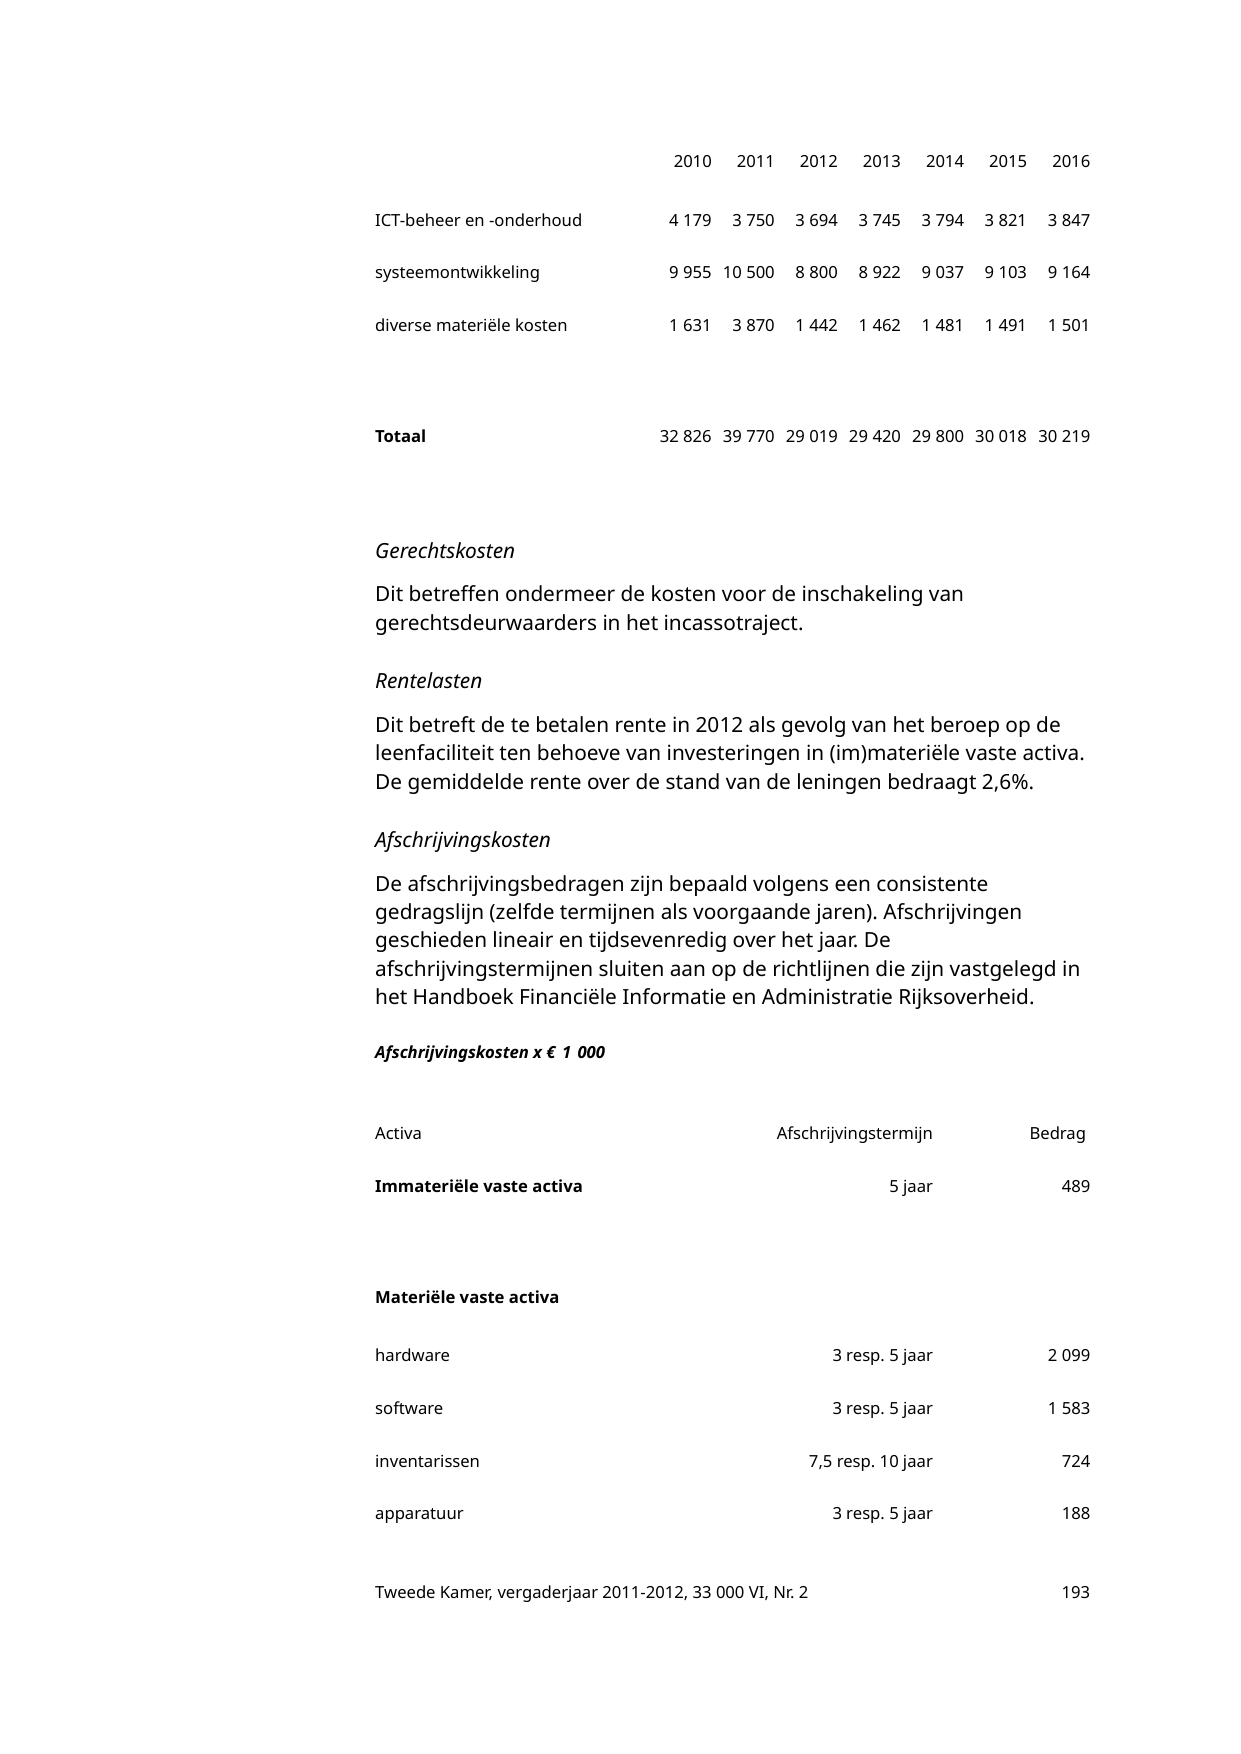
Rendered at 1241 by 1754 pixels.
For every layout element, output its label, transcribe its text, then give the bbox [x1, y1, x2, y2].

table_header Bedrag [933, 1121, 1090, 1174]
table_cell Materiële vaste activa [375, 1285, 775, 1344]
table_header 2011 [711, 150, 774, 208]
table_cell 39 770 [711, 425, 774, 478]
table_cell 30 219 [1027, 425, 1090, 478]
table_cell 1 491 [964, 314, 1027, 367]
table_cell 29 420 [838, 425, 901, 478]
table_cell [933, 1227, 1090, 1285]
table_cell Immateriële vaste activa [375, 1174, 775, 1227]
text Gerechtskosten [375, 536, 1090, 564]
table_header 2014 [901, 150, 964, 208]
table_header 2016 [1027, 150, 1090, 208]
text Afschrijvingskosten x € 1 000 [375, 1041, 1090, 1063]
table_cell [375, 367, 648, 425]
table_cell 1 501 [1027, 314, 1090, 367]
table_cell hardware [375, 1344, 775, 1396]
table_cell 3 resp. 5 jaar [775, 1344, 933, 1396]
text Dit betreffen ondermeer de kosten voor de inschakeling van gerechtsdeurwaarders in het incassotraject. [375, 579, 1090, 636]
table_cell 489 [933, 1174, 1090, 1227]
table_cell [375, 1227, 775, 1285]
table_cell 32 826 [648, 425, 711, 478]
table_cell [775, 1285, 933, 1344]
table_cell 4 179 [648, 209, 711, 261]
table_cell [838, 367, 901, 425]
table_cell 3 750 [711, 209, 774, 261]
table_cell [1027, 367, 1090, 425]
table_cell 1 481 [901, 314, 964, 367]
table_cell [775, 367, 838, 425]
table_cell 5 jaar [775, 1174, 933, 1227]
table_cell software [375, 1396, 775, 1449]
table_cell systeemontwikkeling [375, 261, 648, 314]
text Rentelasten [375, 666, 1090, 695]
table_header 2012 [775, 150, 838, 208]
table_cell [964, 367, 1027, 425]
table_cell 3 794 [901, 209, 964, 261]
table_cell [775, 1227, 933, 1285]
table_cell [648, 367, 711, 425]
table_cell 2 099 [933, 1344, 1090, 1396]
table_cell diverse materiële kosten [375, 314, 648, 367]
table_cell [933, 1285, 1090, 1344]
table_cell 3 870 [711, 314, 774, 367]
table_cell Totaal [375, 425, 648, 478]
table_cell 8 800 [775, 261, 838, 314]
table_cell apparatuur [375, 1502, 775, 1524]
table_header 2013 [838, 150, 901, 208]
table_cell inventarissen [375, 1449, 775, 1502]
table_cell [901, 367, 964, 425]
table_cell 3 resp. 5 jaar [775, 1396, 933, 1449]
table_cell 3 745 [838, 209, 901, 261]
table_cell 7,5 resp. 10 jaar [775, 1449, 933, 1502]
table_header 2010 [648, 150, 711, 208]
table_header [375, 150, 648, 208]
table_cell 3 847 [1027, 209, 1090, 261]
table_cell 8 922 [838, 261, 901, 314]
table_cell 30 018 [964, 425, 1027, 478]
table_cell ICT-beheer en -onderhoud [375, 209, 648, 261]
table_cell 188 [933, 1502, 1090, 1524]
table_cell 1 462 [838, 314, 901, 367]
table_cell 3 resp. 5 jaar [775, 1502, 933, 1524]
text Afschrijvingskosten [375, 825, 1090, 854]
table_header Afschrijvingstermijn [775, 1121, 933, 1174]
table_header Activa [375, 1121, 775, 1174]
table_cell 1 442 [775, 314, 838, 367]
table_cell [711, 367, 774, 425]
table_cell 9 037 [901, 261, 964, 314]
table_cell 1 631 [648, 314, 711, 367]
table_cell 29 019 [775, 425, 838, 478]
table_cell 3 694 [775, 209, 838, 261]
table_cell 1 583 [933, 1396, 1090, 1449]
table_cell 9 103 [964, 261, 1027, 314]
table_header 2015 [964, 150, 1027, 208]
table_cell 10 500 [711, 261, 774, 314]
text De afschrijvingsbedragen zijn bepaald volgens een consistente gedragslijn (zelfde termijnen als voorgaande jaren). Afschrijvingen geschieden lineair en tijdsevenredig over het jaar. De afschrijvingstermijnen sluiten aan op de richtlijnen die zijn vastgelegd in het Handboek Financiële Informatie en Administratie Rijksoverheid. [375, 869, 1090, 1011]
table_cell 9 164 [1027, 261, 1090, 314]
table_cell 29 800 [901, 425, 964, 478]
table_cell 3 821 [964, 209, 1027, 261]
text Dit betreft de te betalen rente in 2012 als gevolg van het beroep op de leenfaciliteit ten behoeve van investeringen in (im)materiële vaste activa. De gemiddelde rente over de stand van de leningen bedraagt 2,6%. [375, 710, 1090, 795]
table_cell 9 955 [648, 261, 711, 314]
table_cell 724 [933, 1449, 1090, 1502]
